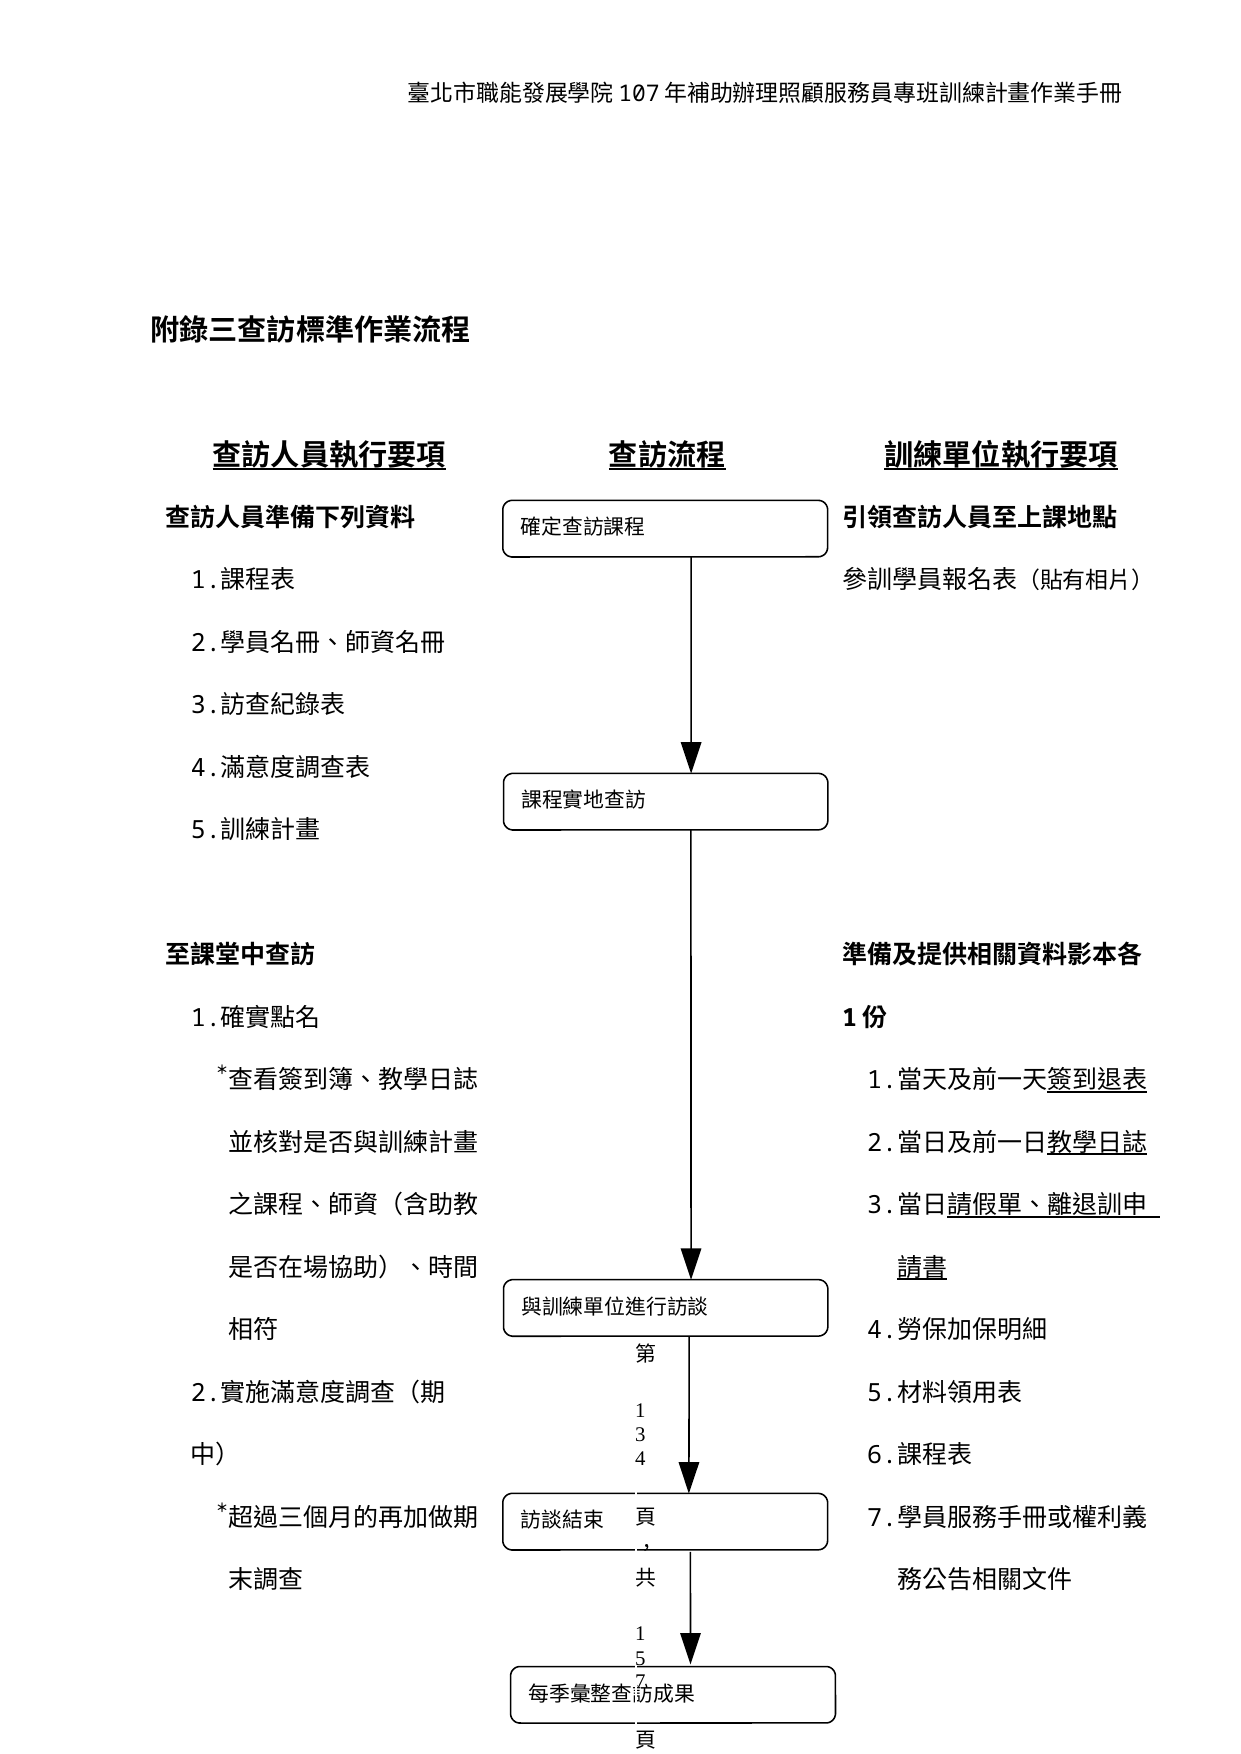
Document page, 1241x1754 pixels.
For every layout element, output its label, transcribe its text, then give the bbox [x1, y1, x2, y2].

table_cell [690, 911, 831, 1599]
table_cell [504, 827, 690, 911]
table_header 訓練單位執行要項 [831, 411, 1171, 474]
table_cell [504, 1548, 635, 1599]
subtitle 附錄三查訪標準作業流程 [150, 286, 1122, 349]
table_cell [637, 1346, 645, 1361]
table_cell [504, 1334, 688, 1495]
table_header [151, 349, 1174, 1599]
table_cell 至課堂中查訪 1.確實點名 ＊查看簽到簿、教學日誌並核對是否與訓練計畫之課程、師資（含助教是否在場協助）、時間相符 2.實施滿意度調查（期中） ＊超過三個月的再加做期末調查 [154, 911, 503, 1599]
table_cell 查訪人員準備下列資料 1.課程表 2.學員名冊、師資名冊 3.訪查紀錄表 4.滿意度調查表 5.訓練計畫 [154, 474, 503, 911]
table_cell [504, 911, 690, 1282]
table_cell [504, 474, 831, 911]
table_cell 準備及提供相關資料影本各1份 1.當天及前一天簽到退表 2.當日及前一日教學日誌 3.當日請假單、離退訓申 請書 4.勞保加保明細 5.材料領用表 6.課程表 7.學員服務手冊或權利義 務公告相關文件 [831, 911, 1171, 1599]
table_cell [504, 555, 690, 776]
table_cell [637, 1551, 689, 1599]
table_cell 引領查訪人員至上課地點 參訓學員報名表（貼有相片） [831, 474, 1171, 911]
table_header 查訪流程 [504, 411, 831, 474]
table_header 查訪人員執行要項 [154, 411, 503, 474]
